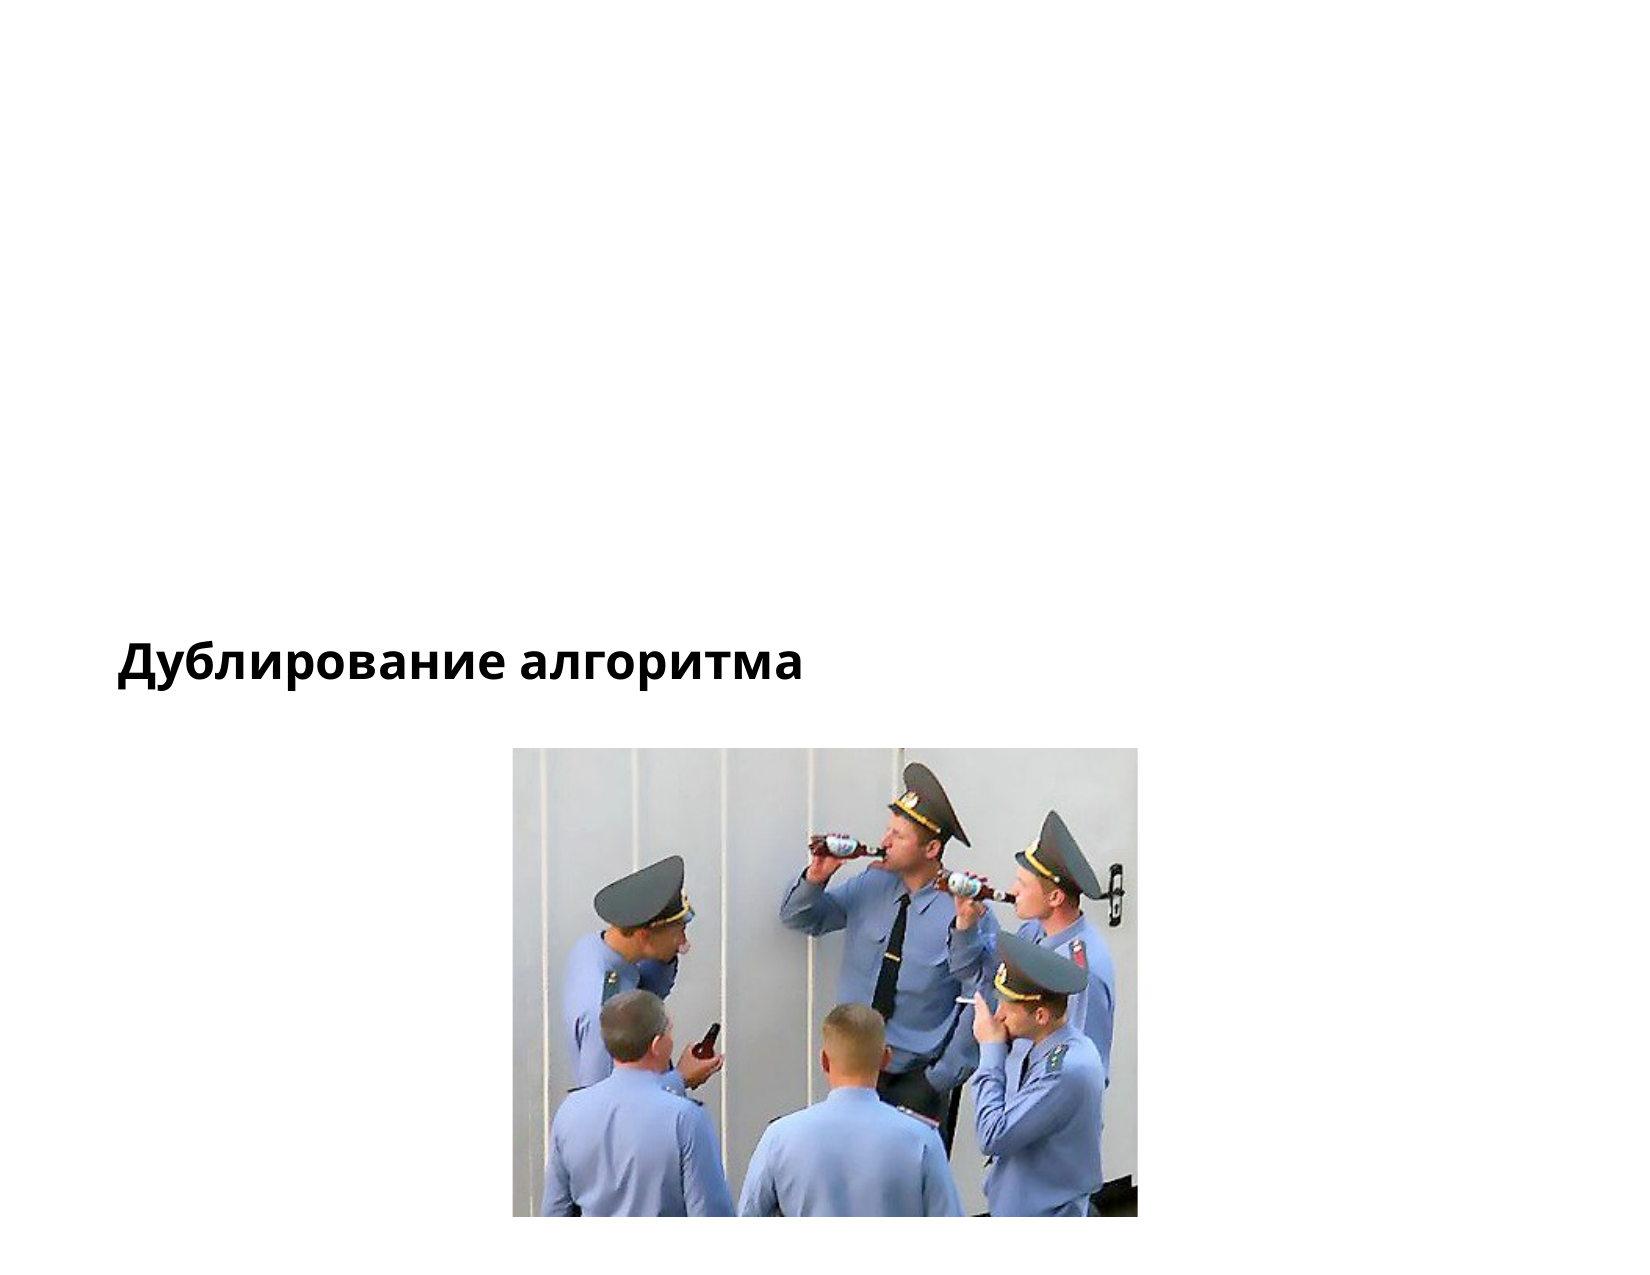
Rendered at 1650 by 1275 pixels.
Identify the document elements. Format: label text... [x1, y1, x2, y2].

picture [512, 748, 1138, 1217]
subtitle Дублирование алгоритма [118, 626, 1532, 694]
